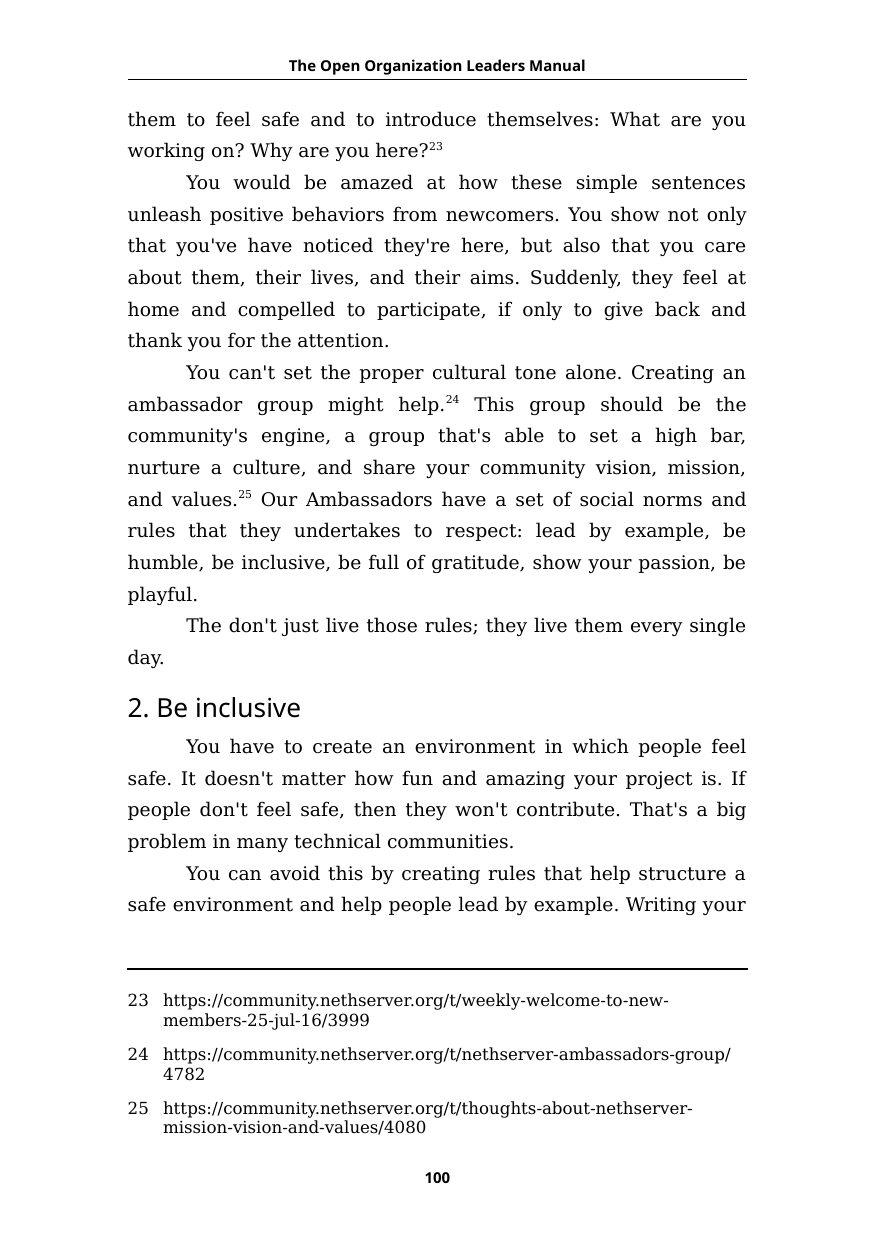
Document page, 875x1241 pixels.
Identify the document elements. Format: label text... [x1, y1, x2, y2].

text https://community.nethserver.org/t/weekly-welcome-to-new-members-25-jul-16/3999 [127, 991, 747, 1030]
text The don't just live those rules; they live them every single day. [127, 615, 747, 669]
text You have to create an environment in which people feel safe. It doesn't matter how fun and amazing your project is. If people don't feel safe, then they won't contribute. That's a big problem in many technical communities. [127, 736, 747, 853]
text You would be amazed at how these simple sentences unleash positive behaviors from newcomers. You show not only that you've have noticed they're here, but also that you care about them, their lives, and their aims. Suddenly, they feel at home and compelled to participate, if only to give back and thank you for the attention. [127, 172, 747, 352]
subtitle 2. Be inclusive [127, 693, 747, 724]
text https://community.nethserver.org/t/nethserver-ambassadors-group/4782 [127, 1045, 747, 1084]
text You can avoid this by creating rules that help structure a safe environment and help people lead by example. Writing your [127, 863, 747, 916]
text https://community.nethserver.org/t/thoughts-about-nethserver-mission-vision-and-values/4080 [127, 1099, 747, 1138]
text You can't set the proper cultural tone alone. Creating an ambassador group might help. This group should be the community's engine, a group that's able to set a high bar, nurture a culture, and share your community vision, mission, and values. Our Ambassadors have a set of social norms and rules that they undertakes to respect: lead by example, be humble, be inclusive, be full of gratitude, show your passion, be playful. [127, 362, 747, 606]
text them to feel safe and to introduce themselves: What are you working on? Why are you here? [127, 109, 747, 162]
